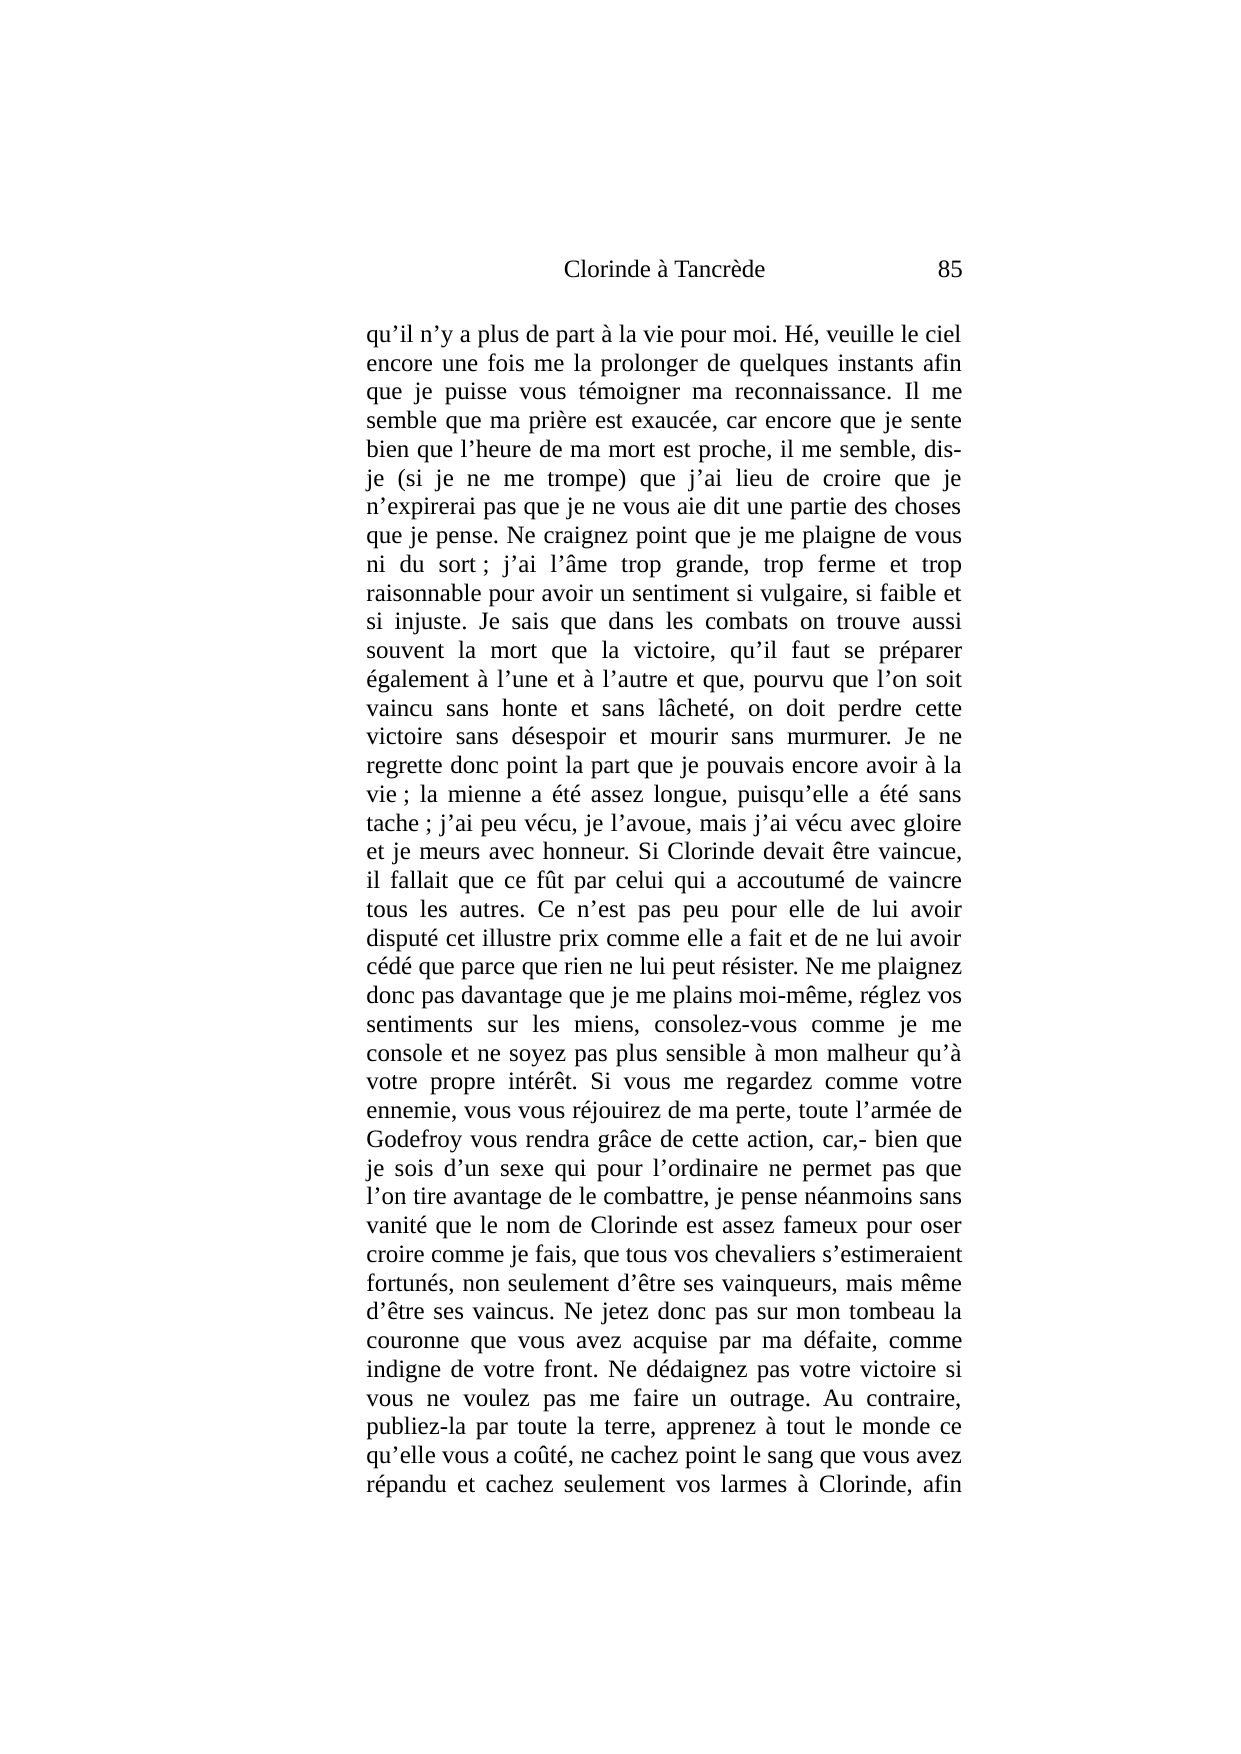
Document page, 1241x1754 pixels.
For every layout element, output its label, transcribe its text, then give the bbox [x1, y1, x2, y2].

text qu’il n’y a plus de part à la vie pour moi. Hé, veuille le ciel encore une fois me la prolonger de quelques instants afin que je puisse vous témoigner ma reconnaissance. Il me semble que ma prière est exaucée, car encore que je sente bien que l’heure de ma mort est proche, il me semble, dis-je (si je ne me trompe) que j’ai lieu de croire que je n’expirerai pas que je ne vous aie dit une partie des choses que je pense. Ne craignez point que je me plaigne de vous ni du sort ; j’ai l’âme trop grande, trop ferme et trop raisonnable pour avoir un sentiment si vulgaire, si faible et si injuste. Je sais que dans les combats on trouve aussi souvent la mort que la victoire, qu’il faut se préparer également à l’une et à l’autre et que, pourvu que l’on soit vaincu sans honte et sans lâcheté, on doit perdre cette victoire sans désespoir et mourir sans murmurer. Je ne regrette donc point la part que je pouvais encore avoir à la vie ; la mienne a été assez longue, puisqu’elle a été sans tache ; j’ai peu vécu, je l’avoue, mais j’ai vécu avec gloire et je meurs avec honneur. Si Clorinde devait être vaincue, il fallait que ce fût par celui qui a accoutumé de vaincre tous les autres. Ce n’est pas peu pour elle de lui avoir disputé cet illustre prix comme elle a fait et de ne lui avoir cédé que parce que rien ne lui peut résister. Ne me plaignez donc pas davantage que je me plains moi-même, réglez vos sentiments sur les miens, consolez-vous comme je me console et ne soyez pas plus sensible à mon malheur qu’à votre propre intérêt. Si vous me regardez comme votre ennemie, vous vous réjouirez de ma perte, toute l’armée de Godefroy vous rendra grâce de cette action, car,- bien que je sois d’un sexe qui pour l’ordinaire ne permet pas que l’on tire avantage de le combattre, je pense néanmoins sans vanité que le nom de Clorinde est assez fameux pour oser croire comme je fais, que tous vos chevaliers s’estimeraient fortunés, non seulement d’être ses vainqueurs, mais même d’être ses vaincus. Ne jetez donc pas sur mon tombeau la couronne que vous avez acquise par ma défaite, comme indigne de votre front. Ne dédaignez pas votre victoire si vous ne voulez pas me faire un outrage. Au contraire, publiez-la par toute la terre, apprenez à tout le monde ce qu’elle vous a coûté, ne cachez point le sang que vous avez répandu et cachez seulement vos larmes à Clorinde, afin [366, 319, 963, 1498]
